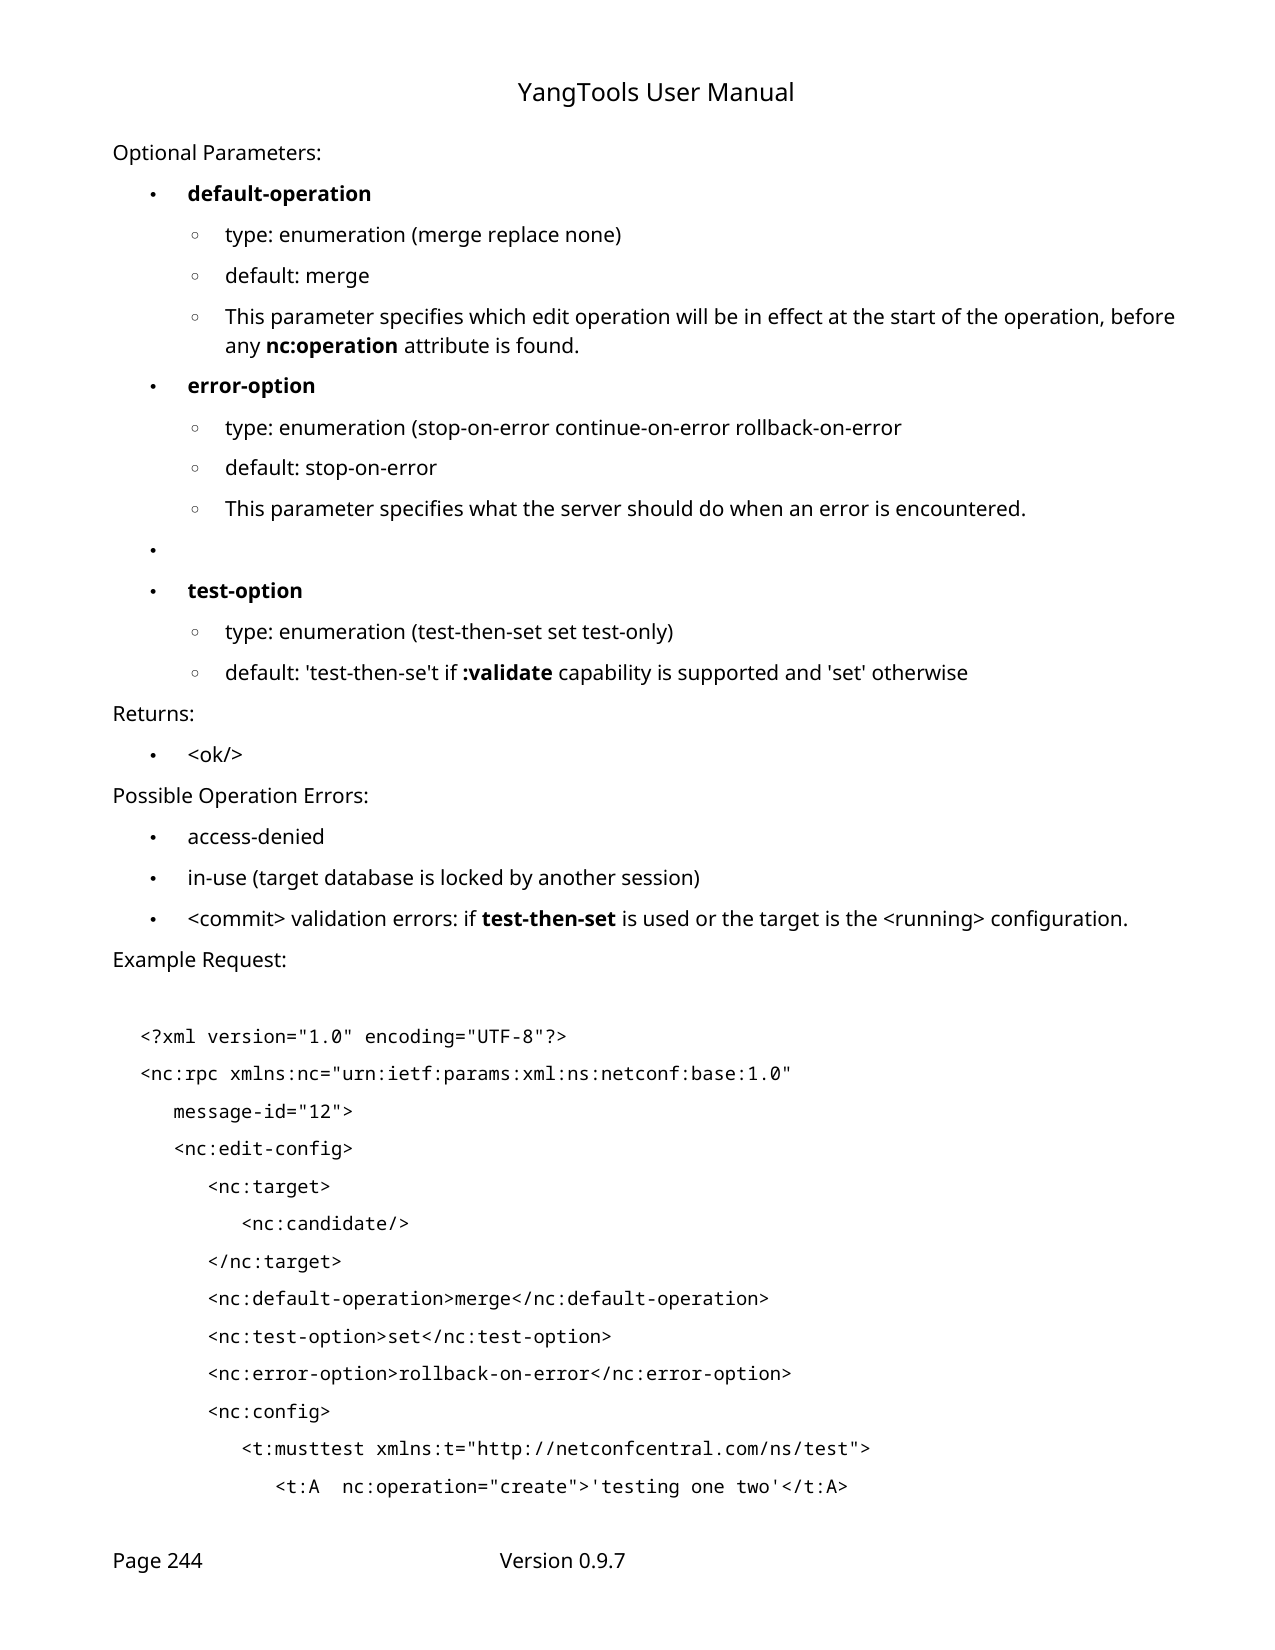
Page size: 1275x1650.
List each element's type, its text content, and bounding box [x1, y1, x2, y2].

text <nc:test-option>set</nc:test-option> [139, 1323, 1200, 1349]
text <nc:default-operation>merge</nc:default-operation> [139, 1286, 1200, 1311]
text Possible Operation Errors: [112, 781, 1200, 809]
list type: enumeration (stop-on-error continue-on-error rollback-on-error [187, 413, 1200, 441]
list This parameter specifies what the server should do when an error is encountered. [187, 494, 1200, 523]
list test-option [150, 576, 1200, 605]
text <t:A nc:operation="create">'testing one two'</t:A> [139, 1473, 1200, 1499]
text <nc:candidate/> [139, 1211, 1200, 1236]
list default-operation [150, 179, 1200, 208]
list This parameter specifies which edit operation will be in effect at the start of the operation, before any nc:operation attribute is found. [187, 302, 1200, 359]
text <nc:target> [139, 1173, 1200, 1199]
text </nc:target> [139, 1248, 1200, 1274]
text <t:musttest xmlns:t="http://netconfcentral.com/ns/test"> [139, 1436, 1200, 1461]
text Example Request: [112, 945, 1200, 973]
text <?xml version="1.0" encoding="UTF-8"?> [139, 1023, 1200, 1049]
text Optional Parameters: [112, 138, 1200, 167]
list type: enumeration (test-then-set set test-only) [187, 617, 1200, 646]
list default: merge [187, 261, 1200, 290]
text <nc:rpc xmlns:nc="urn:ietf:params:xml:ns:netconf:base:1.0" [139, 1061, 1200, 1086]
text <nc:config> [139, 1398, 1200, 1424]
list access-denied [150, 822, 1200, 850]
list <commit> validation errors: if test-then-set is used or the target is the <running> configuration. [150, 904, 1200, 932]
list type: enumeration (merge replace none) [187, 220, 1200, 249]
list default: stop-on-error [187, 453, 1200, 482]
list in-use (target database is locked by another session) [150, 863, 1200, 891]
list default: 'test-then-se't if :validate capability is supported and 'set' otherwise [187, 658, 1200, 687]
text message-id="12"> [139, 1098, 1200, 1124]
text <nc:edit-config> [139, 1136, 1200, 1161]
list <ok/> [150, 740, 1200, 768]
text Returns: [112, 699, 1200, 728]
list error-option [150, 372, 1200, 400]
text <nc:error-option>rollback-on-error</nc:error-option> [139, 1361, 1200, 1386]
